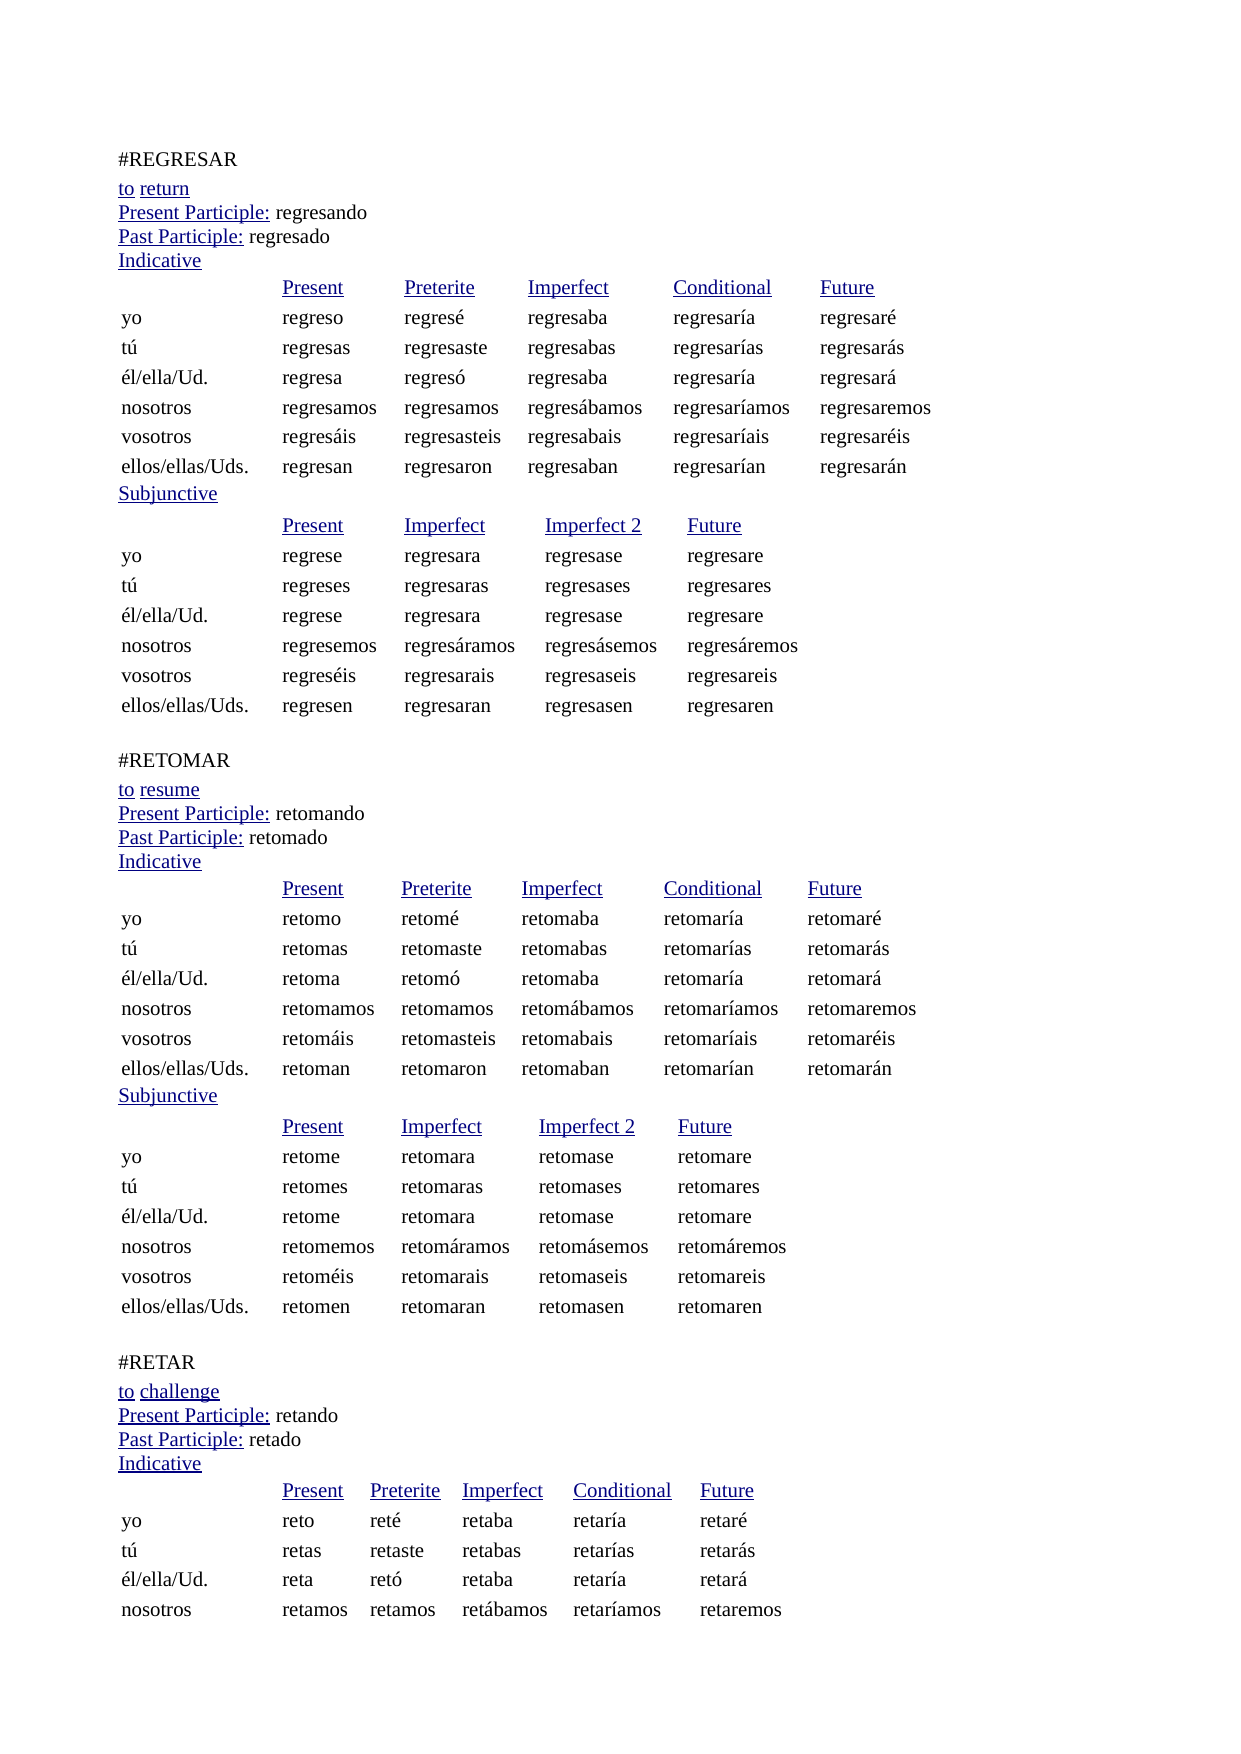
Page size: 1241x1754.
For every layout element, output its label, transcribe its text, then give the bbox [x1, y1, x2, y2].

table_cell regresaren [684, 690, 829, 719]
table_cell regresabas [525, 332, 670, 362]
table_cell retomes [279, 1171, 398, 1201]
table_cell regresa [279, 362, 401, 392]
table_cell ellos/ellas/Uds. [118, 690, 279, 719]
table_cell retomabas [519, 933, 661, 963]
table_cell regresares [684, 570, 829, 600]
table_cell regresaré [817, 302, 962, 332]
table_cell regresaba [525, 302, 670, 332]
table_cell retomarías [661, 933, 804, 963]
table_cell retomaríais [661, 1023, 804, 1053]
text Subjunctive [118, 1083, 1122, 1107]
text Present Participle: retomando [118, 801, 1122, 825]
table_cell retome [279, 1141, 398, 1171]
text Past Participle: regresado [118, 224, 1122, 248]
table_header Present [279, 510, 401, 540]
text Indicative [118, 1451, 1122, 1475]
table_cell ellos/ellas/Uds. [118, 1053, 279, 1083]
table_cell regresaban [525, 451, 670, 481]
table_cell ellos/ellas/Uds. [118, 451, 279, 481]
table_header Future [684, 510, 829, 540]
table_cell regresan [279, 451, 401, 481]
table_cell retoma [279, 963, 398, 993]
table_cell regresara [401, 600, 542, 630]
table_header [118, 510, 279, 540]
text Indicative [118, 849, 1122, 873]
table_cell retomaría [661, 903, 804, 933]
table_cell regresara [401, 540, 542, 570]
table_cell retome [279, 1201, 398, 1231]
table_cell retomare [675, 1201, 817, 1231]
table_cell él/ella/Ud. [118, 963, 279, 993]
text #RETAR [118, 1350, 1122, 1374]
table_cell retomaba [519, 903, 661, 933]
table_cell regresáremos [684, 630, 829, 660]
table_cell retomaron [398, 1053, 518, 1083]
table_cell regresabais [525, 422, 670, 451]
table_cell regresemos [279, 630, 401, 660]
table_cell retomases [536, 1171, 675, 1201]
table_cell regresará [817, 362, 962, 392]
text #REGRESAR [118, 147, 1122, 171]
table_cell regresarán [817, 451, 962, 481]
table_cell tú [118, 332, 279, 362]
table_cell regresaron [401, 451, 525, 481]
table_cell regresase [542, 540, 684, 570]
table_header Conditional [661, 874, 804, 903]
table_header [118, 272, 279, 302]
table_cell retomare [675, 1141, 817, 1171]
table_cell nosotros [118, 392, 279, 422]
table_header [118, 874, 279, 903]
table_cell nosotros [118, 993, 279, 1023]
table_header Conditional [670, 272, 817, 302]
table_cell regresas [279, 332, 401, 362]
text #RETOMAR [118, 748, 1122, 772]
table_cell regreses [279, 570, 401, 600]
text Subjunctive [118, 481, 1122, 505]
table_cell retomarían [661, 1053, 804, 1083]
table_cell retoman [279, 1053, 398, 1083]
table_cell regresaran [401, 690, 542, 719]
table_cell retomase [536, 1201, 675, 1231]
table_cell regresaríais [670, 422, 817, 451]
table_cell él/ella/Ud. [118, 1201, 279, 1231]
table_cell vosotros [118, 660, 279, 689]
table_cell regresarían [670, 451, 817, 481]
table_cell nosotros [118, 630, 279, 660]
table_header Imperfect [519, 874, 661, 903]
table_header Future [675, 1112, 817, 1141]
table_header [118, 1112, 279, 1141]
table_cell regresó [401, 362, 525, 392]
table_cell vosotros [118, 1023, 279, 1053]
table_cell regresarais [401, 660, 542, 689]
table_cell regresases [542, 570, 684, 600]
table_header Future [817, 272, 962, 302]
table_cell retomasteis [398, 1023, 518, 1053]
table_cell yo [118, 540, 279, 570]
table_cell regresamos [401, 392, 525, 422]
table_cell retomabais [519, 1023, 661, 1053]
table_cell retomas [279, 933, 398, 963]
table_header Preterite [401, 272, 525, 302]
table_cell regresáramos [401, 630, 542, 660]
table_cell retomaré [805, 903, 947, 933]
table_header Present [279, 874, 398, 903]
table_cell regresásemos [542, 630, 684, 660]
text Present Participle: regresando [118, 200, 1122, 224]
table_header Imperfect [525, 272, 670, 302]
table_cell regresábamos [525, 392, 670, 422]
table_header Imperfect 2 [542, 510, 684, 540]
table_cell regresarás [817, 332, 962, 362]
table_cell retomaras [398, 1171, 536, 1201]
table_cell retomamos [398, 993, 518, 1023]
table_cell tú [118, 570, 279, 600]
table_cell regresasen [542, 690, 684, 719]
table_cell retomara [398, 1201, 536, 1231]
table_cell él/ella/Ud. [118, 362, 279, 392]
table_cell regresasteis [401, 422, 525, 451]
table_header Future [805, 874, 947, 903]
table_cell yo [118, 302, 279, 332]
table_cell él/ella/Ud. [118, 600, 279, 630]
table_cell retomara [398, 1141, 536, 1171]
table_cell retomaréis [805, 1023, 947, 1053]
table_header Imperfect 2 [536, 1112, 675, 1141]
table_cell retomase [536, 1141, 675, 1171]
table_cell regresé [401, 302, 525, 332]
table_cell regresaseis [542, 660, 684, 689]
table_cell retomó [398, 963, 518, 993]
table_cell retomarán [805, 1053, 947, 1083]
table_cell regresaréis [817, 422, 962, 451]
table_cell retomaríamos [661, 993, 804, 1023]
table_cell regresareis [684, 660, 829, 689]
text to resume [118, 777, 1122, 801]
table_cell regresamos [279, 392, 401, 422]
text to return [118, 176, 1122, 200]
table_cell retomaría [661, 963, 804, 993]
table_cell regresen [279, 690, 401, 719]
table_header Present [279, 272, 401, 302]
table_cell retomaba [519, 963, 661, 993]
table_cell tú [118, 1171, 279, 1201]
table_cell retomáis [279, 1023, 398, 1053]
table_cell retomábamos [519, 993, 661, 1023]
table_cell retomará [805, 963, 947, 993]
table_cell regresaba [525, 362, 670, 392]
table_cell yo [118, 903, 279, 933]
table_cell retomo [279, 903, 398, 933]
table_cell retomares [675, 1171, 817, 1201]
table_cell vosotros [118, 422, 279, 451]
table_cell tú [118, 933, 279, 963]
table_cell retomarás [805, 933, 947, 963]
table_cell retomé [398, 903, 518, 933]
text to challenge [118, 1378, 1122, 1403]
table_cell regresaras [401, 570, 542, 600]
table_header Present [279, 1112, 398, 1141]
table_cell regresaríamos [670, 392, 817, 422]
table_cell regresaste [401, 332, 525, 362]
table_cell retomaban [519, 1053, 661, 1083]
table_cell regresaría [670, 302, 817, 332]
table_cell regresáis [279, 422, 401, 451]
text Past Participle: retado [118, 1427, 1122, 1451]
table_cell regresare [684, 600, 829, 630]
table_cell regrese [279, 600, 401, 630]
table_cell regresase [542, 600, 684, 630]
text Present Participle: retando [118, 1403, 1122, 1427]
table_cell yo [118, 1141, 279, 1171]
table_cell retomaste [398, 933, 518, 963]
text Indicative [118, 248, 1122, 272]
table_cell regrese [279, 540, 401, 570]
table_cell retomamos [279, 993, 398, 1023]
table_cell regresare [684, 540, 829, 570]
table_cell regreséis [279, 660, 401, 689]
table_cell retomaremos [805, 993, 947, 1023]
text Past Participle: retomado [118, 825, 1122, 849]
table_header Imperfect [401, 510, 542, 540]
table_cell regreso [279, 302, 401, 332]
table_cell regresaría [670, 362, 817, 392]
table_header Preterite [398, 874, 518, 903]
table_header Imperfect [398, 1112, 536, 1141]
table_cell regresaremos [817, 392, 962, 422]
table_cell regresarías [670, 332, 817, 362]
